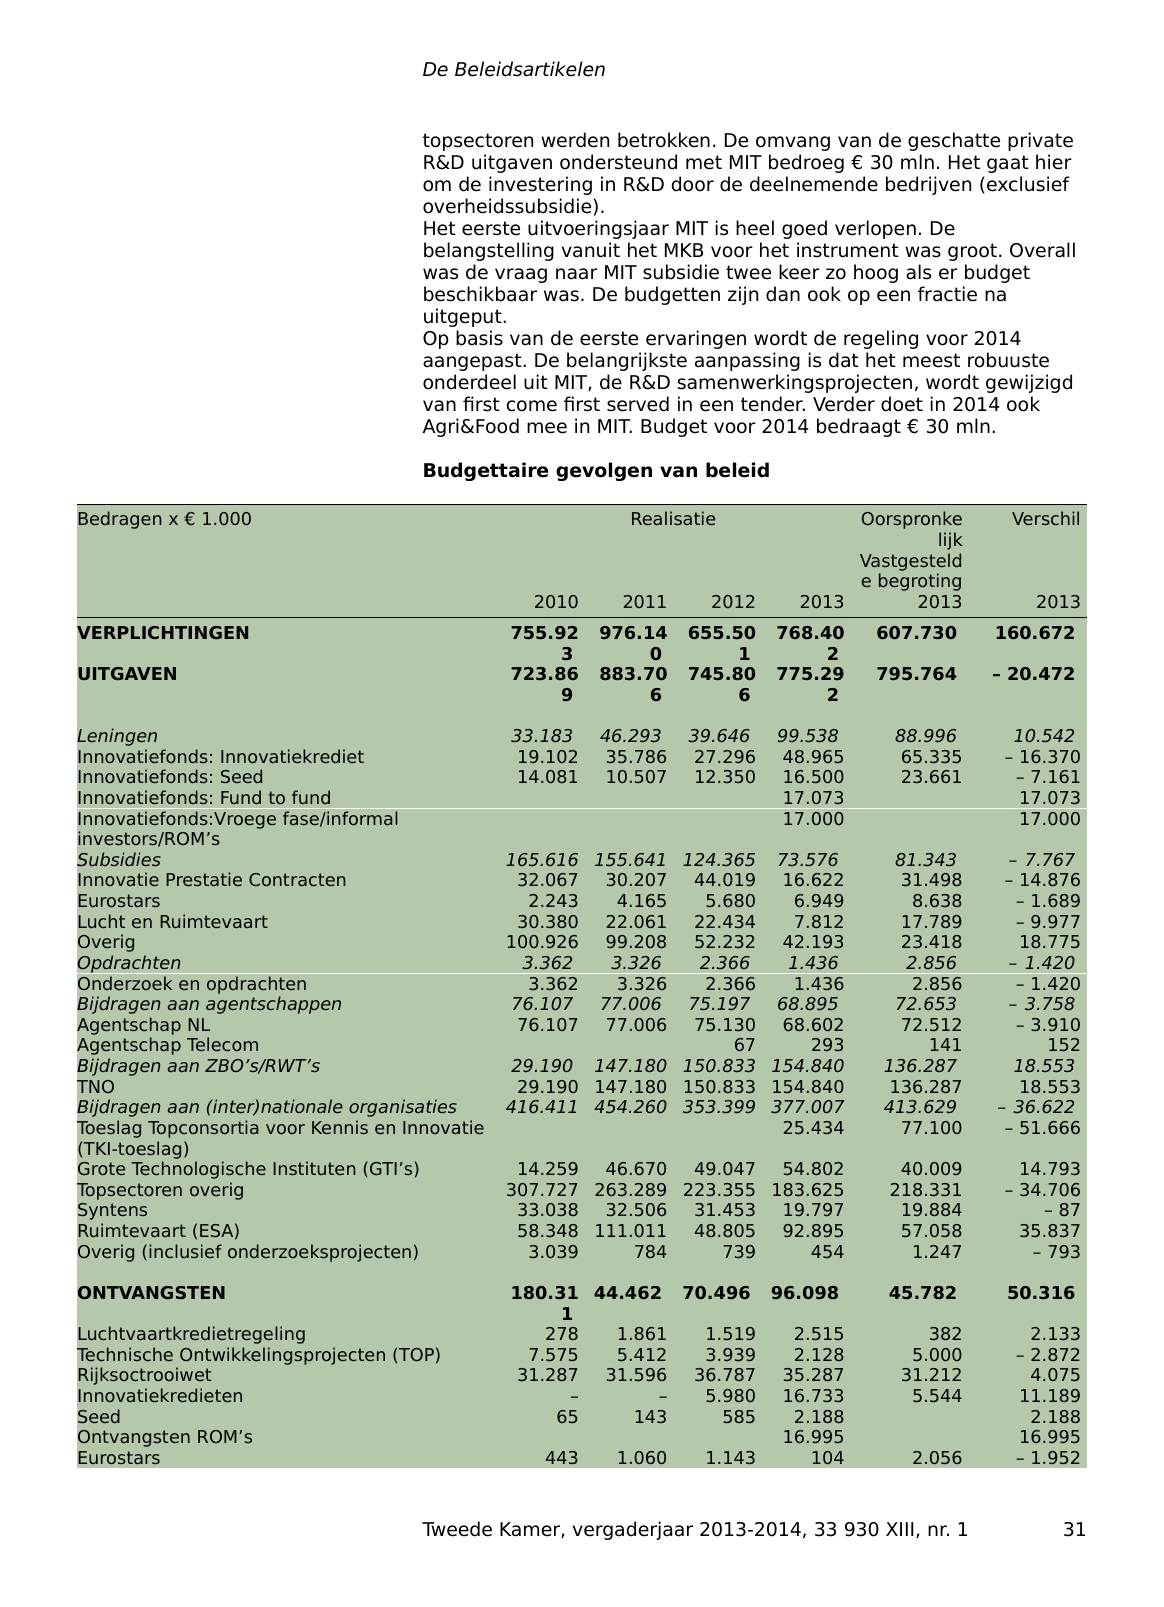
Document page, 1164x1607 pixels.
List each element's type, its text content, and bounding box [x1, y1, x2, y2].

table_cell 30.207 [585, 870, 673, 891]
text Het eerste uitvoeringsjaar MIT is heel goed verlopen. De belangstelling vanuit het MKB voor het instrument was groot. Overall was de vraag naar MIT subsidie twee keer zo hoog als er budget beschikbaar was. De budgetten zijn dan ook op een fractie na uitgeput. [422, 218, 1087, 328]
table_cell 77.006 [585, 994, 673, 1015]
table_cell Overig (inclusief onderzoeksprojecten) [77, 1242, 496, 1262]
table_cell [496, 1262, 584, 1283]
table_cell 147.180 [585, 1056, 673, 1077]
table_cell 382 [850, 1324, 968, 1345]
table_cell VERPLICHTINGEN [77, 618, 496, 664]
table_cell 76.107 [496, 994, 584, 1015]
table_cell 293 [762, 1035, 850, 1056]
table_cell 99.208 [585, 932, 673, 953]
table_cell 443 [496, 1448, 584, 1468]
table_cell 65 [496, 1407, 584, 1427]
table_header Oorspronkelijk Vastgestelde begroting [850, 505, 968, 592]
table_cell 31.498 [850, 870, 968, 891]
table_cell 755.923 [496, 618, 584, 664]
table_cell 48.805 [673, 1221, 762, 1242]
table_cell 795.764 [850, 664, 968, 705]
table_cell 976.140 [585, 618, 673, 664]
table_cell 17.073 [969, 788, 1087, 808]
table_cell [496, 705, 584, 726]
table_cell [496, 788, 584, 808]
table_cell 18.553 [969, 1056, 1087, 1077]
table_cell 17.000 [969, 809, 1087, 850]
table_cell 77.100 [850, 1118, 968, 1159]
table_cell 263.289 [585, 1180, 673, 1200]
table_cell 35.837 [969, 1221, 1087, 1242]
table_cell 16.733 [762, 1386, 850, 1407]
table_cell 2012 [673, 592, 762, 617]
table_cell 72.512 [850, 1015, 968, 1035]
table_cell 19.797 [762, 1200, 850, 1221]
table_cell Ontvangsten ROM’s [77, 1427, 496, 1448]
table_cell Innovatiefonds: Innovatiekrediet [77, 747, 496, 767]
table_cell 32.506 [585, 1200, 673, 1221]
table_cell 88.996 [850, 726, 968, 747]
table_cell 11.189 [969, 1386, 1087, 1407]
table_cell Subsidies [77, 850, 496, 870]
table_cell 77.006 [585, 1015, 673, 1035]
table_cell 1.861 [585, 1324, 673, 1345]
table_cell UITGAVEN [77, 664, 496, 705]
table_cell 152 [969, 1035, 1087, 1056]
table_cell – 1.420 [969, 953, 1087, 973]
table_cell 1.143 [673, 1448, 762, 1468]
table_cell [969, 705, 1087, 726]
table_cell 16.995 [969, 1427, 1087, 1448]
table_cell 8.638 [850, 891, 968, 912]
table_cell 14.259 [496, 1159, 584, 1180]
table_cell Innovatiefonds:Vroege fase/informal investors/ROM’s [77, 809, 496, 850]
table_cell [496, 1118, 584, 1159]
table_cell 29.190 [496, 1056, 584, 1077]
table_cell 3.362 [496, 974, 584, 994]
table_cell [585, 1427, 673, 1448]
table_cell Luchtvaartkredietregeling [77, 1324, 496, 1345]
table_cell 46.670 [585, 1159, 673, 1180]
table_cell Innovatiekredieten [77, 1386, 496, 1407]
table_cell 16.500 [762, 767, 850, 788]
table_cell [673, 1118, 762, 1159]
table_cell [673, 705, 762, 726]
table_cell 2.188 [969, 1407, 1087, 1427]
table_cell 76.107 [496, 1015, 584, 1035]
table_cell 25.434 [762, 1118, 850, 1159]
table_cell 3.039 [496, 1242, 584, 1262]
table_cell 99.538 [762, 726, 850, 747]
table_cell Syntens [77, 1200, 496, 1221]
table_cell 44.462 [585, 1283, 673, 1324]
table_cell 65.335 [850, 747, 968, 767]
table_cell 416.411 [496, 1097, 584, 1118]
table_cell 49.047 [673, 1159, 762, 1180]
table_cell Innovatiefonds: Seed [77, 767, 496, 788]
table_cell 154.840 [762, 1077, 850, 1097]
table_cell 75.130 [673, 1015, 762, 1035]
table_cell 278 [496, 1324, 584, 1345]
table_cell 40.009 [850, 1159, 968, 1180]
table_cell 23.661 [850, 767, 968, 788]
table_header Bedragen x € 1.000 [77, 505, 496, 592]
table_cell Leningen [77, 726, 496, 747]
table_cell Innovatie Prestatie Contracten [77, 870, 496, 891]
table_cell 1.060 [585, 1448, 673, 1468]
table_cell 5.412 [585, 1345, 673, 1365]
table_cell 150.833 [673, 1056, 762, 1077]
table_cell 2013 [762, 592, 850, 617]
table_cell – 51.666 [969, 1118, 1087, 1159]
table_cell Agentschap NL [77, 1015, 496, 1035]
table_cell 17.073 [762, 788, 850, 808]
table_cell [585, 1118, 673, 1159]
table_cell 72.653 [850, 994, 968, 1015]
table_cell Overig [77, 932, 496, 953]
table_cell 5.000 [850, 1345, 968, 1365]
table_cell 31.212 [850, 1365, 968, 1386]
table_cell [585, 1035, 673, 1056]
table_cell [673, 1427, 762, 1448]
table_cell 10.507 [585, 767, 673, 788]
table_cell 745.806 [673, 664, 762, 705]
table_cell 92.895 [762, 1221, 850, 1242]
table_cell [496, 809, 584, 850]
table_cell 768.402 [762, 618, 850, 664]
table_cell 3.939 [673, 1345, 762, 1365]
table_cell 6.949 [762, 891, 850, 912]
table_cell 14.793 [969, 1159, 1087, 1180]
table_cell 22.434 [673, 912, 762, 932]
table_cell 75.197 [673, 994, 762, 1015]
table_cell 32.067 [496, 870, 584, 891]
table_cell [762, 705, 850, 726]
table_cell 12.350 [673, 767, 762, 788]
table_cell [850, 1262, 968, 1283]
table_cell 7.812 [762, 912, 850, 932]
table_cell 2013 [969, 592, 1087, 617]
table_cell [77, 705, 496, 726]
table_cell Agentschap Telecom [77, 1035, 496, 1056]
table_cell [585, 809, 673, 850]
table_cell 165.616 [496, 850, 584, 870]
table_cell Ruimtevaart (ESA) [77, 1221, 496, 1242]
table_cell 2.133 [969, 1324, 1087, 1345]
table_cell Eurostars [77, 891, 496, 912]
table_cell 2.856 [850, 953, 968, 973]
table_cell 784 [585, 1242, 673, 1262]
table_cell 17.000 [762, 809, 850, 850]
table_cell 223.355 [673, 1180, 762, 1200]
table_cell 2011 [585, 592, 673, 617]
table_cell Onderzoek en opdrachten [77, 974, 496, 994]
table_cell 775.292 [762, 664, 850, 705]
table_cell 29.190 [496, 1077, 584, 1097]
table_cell 5.544 [850, 1386, 968, 1407]
table_cell 36.787 [673, 1365, 762, 1386]
table_cell 35.786 [585, 747, 673, 767]
table_cell [585, 1262, 673, 1283]
table_cell 19.102 [496, 747, 584, 767]
table_cell 160.672 [969, 618, 1087, 664]
table_cell Lucht en Ruimtevaart [77, 912, 496, 932]
table_cell 4.075 [969, 1365, 1087, 1386]
table_cell – [585, 1386, 673, 1407]
table_cell Technische Ontwikkelingsprojecten (TOP) [77, 1345, 496, 1365]
table_cell 7.575 [496, 1345, 584, 1365]
table_cell [496, 1035, 584, 1056]
table_cell 18.553 [969, 1077, 1087, 1097]
table_cell [673, 1262, 762, 1283]
table_cell TNO [77, 1077, 496, 1097]
table_cell [850, 788, 968, 808]
table_cell 23.418 [850, 932, 968, 953]
table_cell [77, 592, 496, 617]
table_cell 655.501 [673, 618, 762, 664]
table_cell 45.782 [850, 1283, 968, 1324]
table_cell 73.576 [762, 850, 850, 870]
table_cell 154.840 [762, 1056, 850, 1077]
table_cell 31.596 [585, 1365, 673, 1386]
table_cell 141 [850, 1035, 968, 1056]
table_cell 180.311 [496, 1283, 584, 1324]
table_cell Bijdragen aan ZBO’s/RWT’s [77, 1056, 496, 1077]
table_cell 2.366 [673, 953, 762, 973]
table_cell 31.287 [496, 1365, 584, 1386]
table_cell Topsectoren overig [77, 1180, 496, 1200]
table_cell – 2.872 [969, 1345, 1087, 1365]
table_cell 5.680 [673, 891, 762, 912]
table_cell 147.180 [585, 1077, 673, 1097]
table_cell 10.542 [969, 726, 1087, 747]
table_header Realisatie [496, 505, 850, 592]
table_cell Opdrachten [77, 953, 496, 973]
table_cell 17.789 [850, 912, 968, 932]
table_cell 96.098 [762, 1283, 850, 1324]
table_cell Bijdragen aan agentschappen [77, 994, 496, 1015]
table_cell 2.128 [762, 1345, 850, 1365]
table_cell 136.287 [850, 1077, 968, 1097]
table_cell – 1.420 [969, 974, 1087, 994]
table_cell 124.365 [673, 850, 762, 870]
table_cell 150.833 [673, 1077, 762, 1097]
table_cell 44.019 [673, 870, 762, 891]
table_cell [585, 705, 673, 726]
table_cell 42.193 [762, 932, 850, 953]
table_cell – 34.706 [969, 1180, 1087, 1200]
table_cell 155.641 [585, 850, 673, 870]
table_cell 111.011 [585, 1221, 673, 1242]
table_cell – 36.622 [969, 1097, 1087, 1118]
table_cell 22.061 [585, 912, 673, 932]
table_cell 377.007 [762, 1097, 850, 1118]
table_cell 218.331 [850, 1180, 968, 1200]
table_cell 68.602 [762, 1015, 850, 1035]
table_cell – 87 [969, 1200, 1087, 1221]
table_cell Grote Technologische Instituten (GTI’s) [77, 1159, 496, 1180]
table_cell 33.038 [496, 1200, 584, 1221]
table_cell 307.727 [496, 1180, 584, 1200]
table_cell 1.436 [762, 974, 850, 994]
table_cell 18.775 [969, 932, 1087, 953]
table_cell 454 [762, 1242, 850, 1262]
table_cell Bijdragen aan (inter)nationale organisaties [77, 1097, 496, 1118]
text topsectoren werden betrokken. De omvang van de geschatte private R&D uitgaven ondersteund met MIT bedroeg € 30 mln. Het gaat hier om de investering in R&D door de deelnemende bedrijven (exclusief overheidssubsidie). [422, 130, 1087, 218]
table_cell 3.326 [585, 953, 673, 973]
table_cell 48.965 [762, 747, 850, 767]
table_cell 2.366 [673, 974, 762, 994]
table_cell 5.980 [673, 1386, 762, 1407]
table_cell – 7.767 [969, 850, 1087, 870]
table_cell – 1.689 [969, 891, 1087, 912]
table_cell 16.995 [762, 1427, 850, 1448]
table_cell Innovatiefonds: Fund to fund [77, 788, 496, 808]
table_cell 1.436 [762, 953, 850, 973]
table_cell 30.380 [496, 912, 584, 932]
table_cell – 3.758 [969, 994, 1087, 1015]
text Op basis van de eerste ervaringen wordt de regeling voor 2014 aangepast. De belangrijkste aanpassing is dat het meest robuuste onderdeel uit MIT, de R&D samenwerkingsprojecten, wordt gewijzigd van first come first served in een tender. Verder doet in 2014 ook Agri&Food mee in MIT. Budget voor 2014 bedraagt € 30 mln. [422, 328, 1087, 438]
table_cell 27.296 [673, 747, 762, 767]
table_cell 1.519 [673, 1324, 762, 1345]
table_cell 16.622 [762, 870, 850, 891]
table_cell 14.081 [496, 767, 584, 788]
table_cell 739 [673, 1242, 762, 1262]
table_cell 883.706 [585, 664, 673, 705]
table_cell 46.293 [585, 726, 673, 747]
table_cell – [496, 1386, 584, 1407]
table_cell 183.625 [762, 1180, 850, 1200]
table_cell – 1.952 [969, 1448, 1087, 1468]
table_cell 39.646 [673, 726, 762, 747]
table_cell – 20.472 [969, 664, 1087, 705]
table_cell ONTVANGSTEN [77, 1283, 496, 1324]
table_cell 3.362 [496, 953, 584, 973]
table_cell 2010 [496, 592, 584, 617]
table_cell Seed [77, 1407, 496, 1427]
table_cell [850, 1427, 968, 1448]
table_cell – 3.910 [969, 1015, 1087, 1035]
table_cell 1.247 [850, 1242, 968, 1262]
table_cell 33.183 [496, 726, 584, 747]
table_cell 454.260 [585, 1097, 673, 1118]
table_cell 68.895 [762, 994, 850, 1015]
table_cell 136.287 [850, 1056, 968, 1077]
table_cell 58.348 [496, 1221, 584, 1242]
table_cell 2.056 [850, 1448, 968, 1468]
table_cell – 793 [969, 1242, 1087, 1262]
table_cell 3.326 [585, 974, 673, 994]
table_cell – 7.161 [969, 767, 1087, 788]
table_cell – 16.370 [969, 747, 1087, 767]
table_cell [673, 809, 762, 850]
table_cell [762, 1262, 850, 1283]
table_cell 2.856 [850, 974, 968, 994]
table_cell 54.802 [762, 1159, 850, 1180]
table_cell – 9.977 [969, 912, 1087, 932]
table_cell 19.884 [850, 1200, 968, 1221]
table_cell 52.232 [673, 932, 762, 953]
table_cell 2013 [850, 592, 968, 617]
table_cell 100.926 [496, 932, 584, 953]
table_cell [496, 1427, 584, 1448]
table_cell 31.453 [673, 1200, 762, 1221]
table_cell 57.058 [850, 1221, 968, 1242]
table_cell 67 [673, 1035, 762, 1056]
table_cell [850, 705, 968, 726]
table_cell Eurostars [77, 1448, 496, 1468]
table_cell [850, 1407, 968, 1427]
table_cell Toeslag Topconsortia voor Kennis en Innovatie (TKI-toeslag) [77, 1118, 496, 1159]
table_cell [969, 1262, 1087, 1283]
table_cell 35.287 [762, 1365, 850, 1386]
table_cell Rijksoctrooiwet [77, 1365, 496, 1386]
table_cell 104 [762, 1448, 850, 1468]
table_cell 2.515 [762, 1324, 850, 1345]
table_cell 81.343 [850, 850, 968, 870]
table_cell 50.316 [969, 1283, 1087, 1324]
table_cell 607.730 [850, 618, 968, 664]
table_cell 143 [585, 1407, 673, 1427]
table_cell [77, 1262, 496, 1283]
table_cell 353.399 [673, 1097, 762, 1118]
subtitle Budgettaire gevolgen van beleid [422, 460, 1087, 482]
table_cell 413.629 [850, 1097, 968, 1118]
table_cell 2.243 [496, 891, 584, 912]
table_cell [850, 809, 968, 850]
table_cell 4.165 [585, 891, 673, 912]
table_cell [673, 788, 762, 808]
table_header Verschil [969, 505, 1087, 592]
table_cell 723.869 [496, 664, 584, 705]
table_cell 2.188 [762, 1407, 850, 1427]
table_cell 585 [673, 1407, 762, 1427]
table_cell [585, 788, 673, 808]
table_cell – 14.876 [969, 870, 1087, 891]
table_cell 70.496 [673, 1283, 762, 1324]
